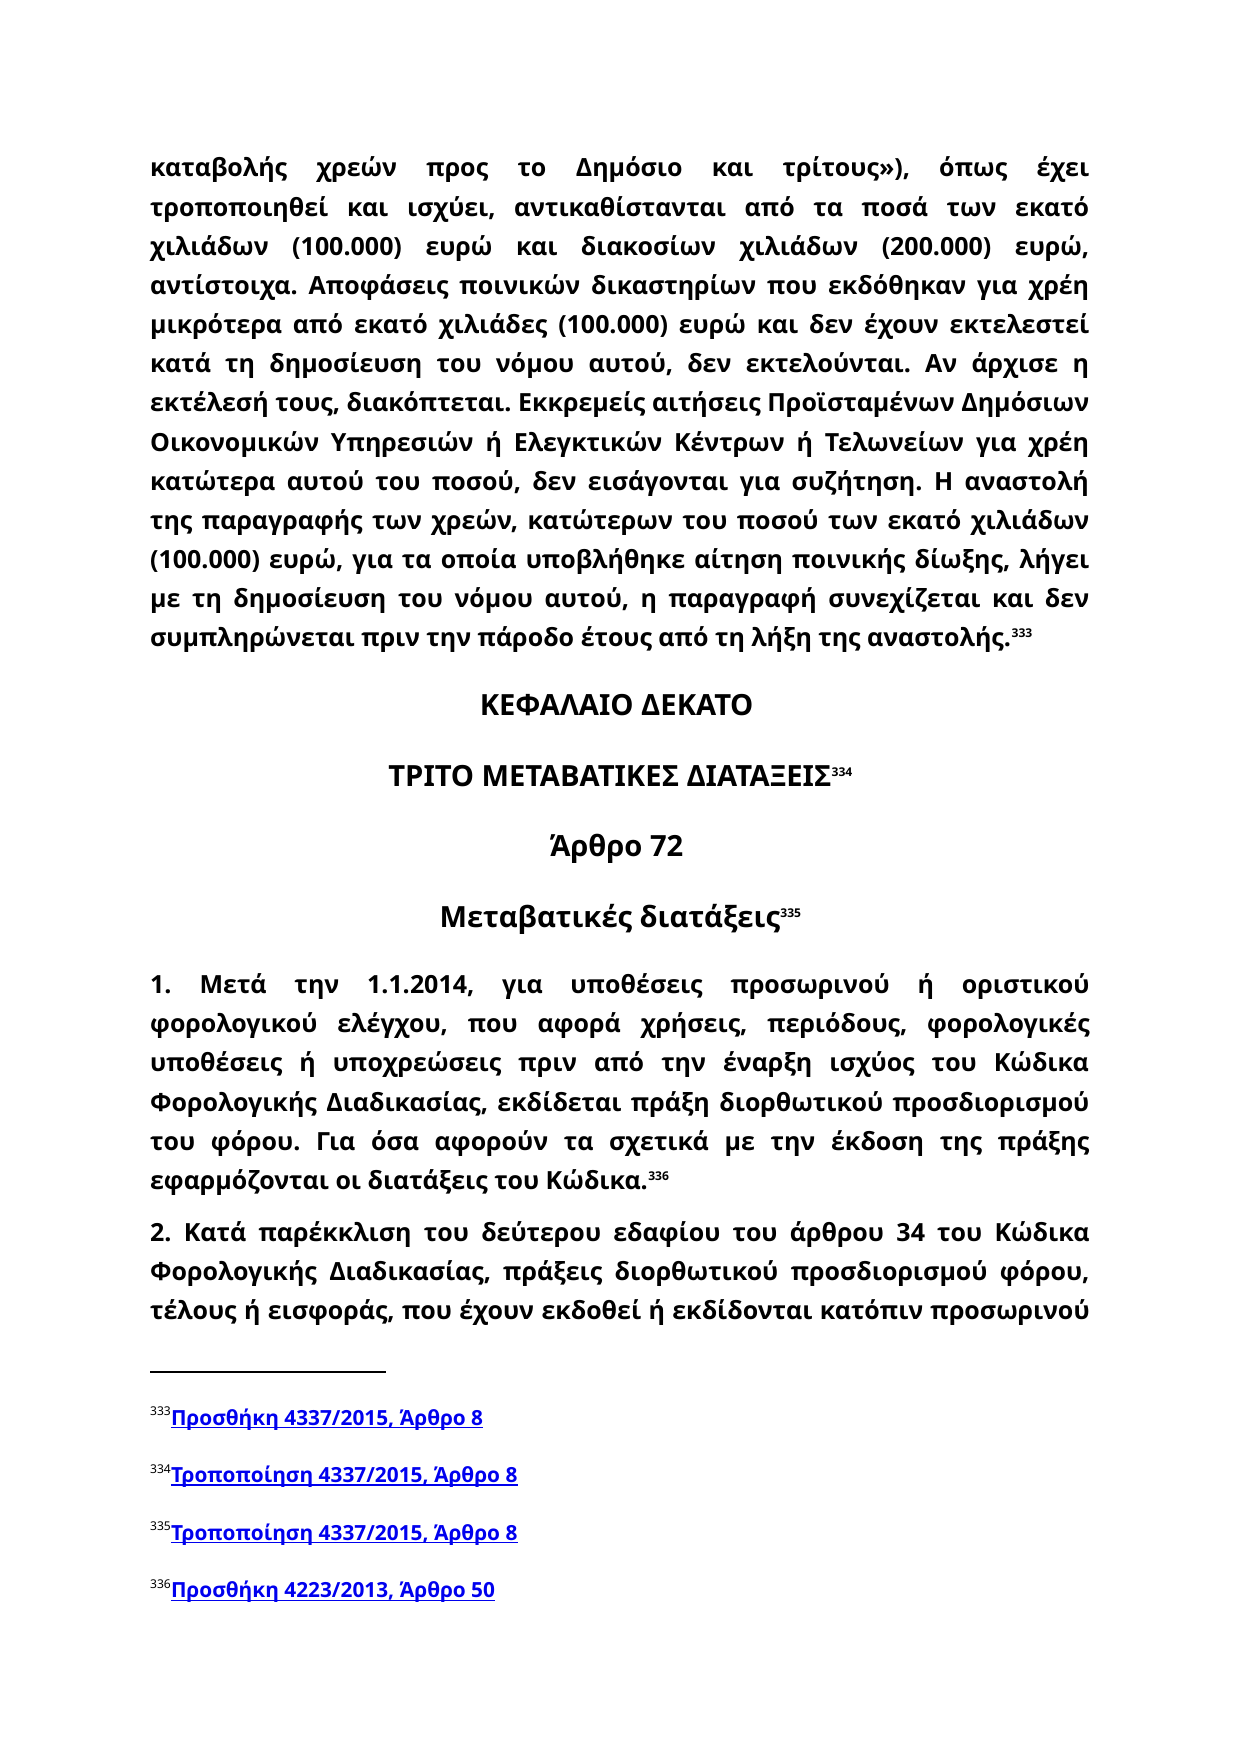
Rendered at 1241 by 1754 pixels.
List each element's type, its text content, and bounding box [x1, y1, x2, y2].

subtitle ΤΡΙΤΟ ΜΕΤΑΒΑΤΙΚΕΣ ΔΙΑΤΑΞΕΙΣ [150, 755, 1090, 794]
subtitle ΚΕΦΑΛΑΙΟ ΔΕΚΑΤΟ [150, 684, 1090, 724]
text Προσθήκη 4223/2013, Άρθρο 50 [150, 1576, 1090, 1604]
text Τροποποίηση 4337/2015, Άρθρο 8 [150, 1518, 1090, 1546]
text καταβολής χρεών προς το Δημόσιο και τρίτους»), όπως έχει τροποποιηθεί και ισχύει, αντικαθίστανται από τα ποσά των εκατό χιλιάδων (100.000) ευρώ και διακοσίων χιλιάδων (200.000) ευρώ, αντίστοιχα. Αποφάσεις ποινικών δικαστηρίων που εκδόθηκαν για χρέη μικρότερα από εκατό χιλιάδες (100.000) ευρώ και δεν έχουν εκτελεστεί κατά τη δημοσίευση του νόμου αυτού, δεν εκτελούνται. Αν άρχισε η εκτέλεσή τους, διακόπτεται. Εκκρεμείς αιτήσεις Προϊσταμένων Δημόσιων Οικονομικών Υπηρεσιών ή Ελεγκτικών Κέντρων ή Τελωνείων για χρέη κατώτερα αυτού του ποσού, δεν εισάγονται για συζήτηση. Η αναστολή της παραγραφής των χρεών, κατώτερων του ποσού των εκατό χιλιάδων (100.000) ευρώ, για τα οποία υποβλήθηκε αίτηση ποινικής δίωξης, λήγει με τη δημοσίευση του νόμου αυτού, η παραγραφή συνεχίζεται και δεν συμπληρώνεται πριν την πάροδο έτους από τη λήξη της αναστολής. [150, 150, 1090, 654]
text Τροποποίηση 4337/2015, Άρθρο 8 [150, 1460, 1090, 1489]
text 1. Μετά την 1.1.2014, για υποθέσεις προσωρινού ή οριστικού φορολογικού ελέγχου, που αφορά χρήσεις, περιόδους, φορολογικές υποθέσεις ή υποχρεώσεις πριν από την έναρξη ισχύος του Κώδικα Φορολογικής Διαδικασίας, εκδίδεται πράξη διορθωτικού προσδιορισμού του φόρου. Για όσα αφορούν τα σχετικά με την έκδοση της πράξης εφαρμόζονται οι διατάξεις του Κώδικα. [150, 967, 1090, 1197]
text 2. Κατά παρέκκλιση του δεύτερου εδαφίου του άρθρου 34 του Κώδικα Φορολογικής Διαδικασίας, πράξεις διορθωτικού προσδιορισμού φόρου, τέλους ή εισφοράς, που έχουν εκδοθεί ή εκδίδονται κατόπιν προσωρινού [150, 1214, 1090, 1327]
subtitle Μεταβατικές διατάξεις [150, 896, 1090, 936]
subtitle Άρθρο 72 [150, 825, 1090, 865]
text Προσθήκη 4337/2015, Άρθρο 8 [150, 1403, 1090, 1431]
